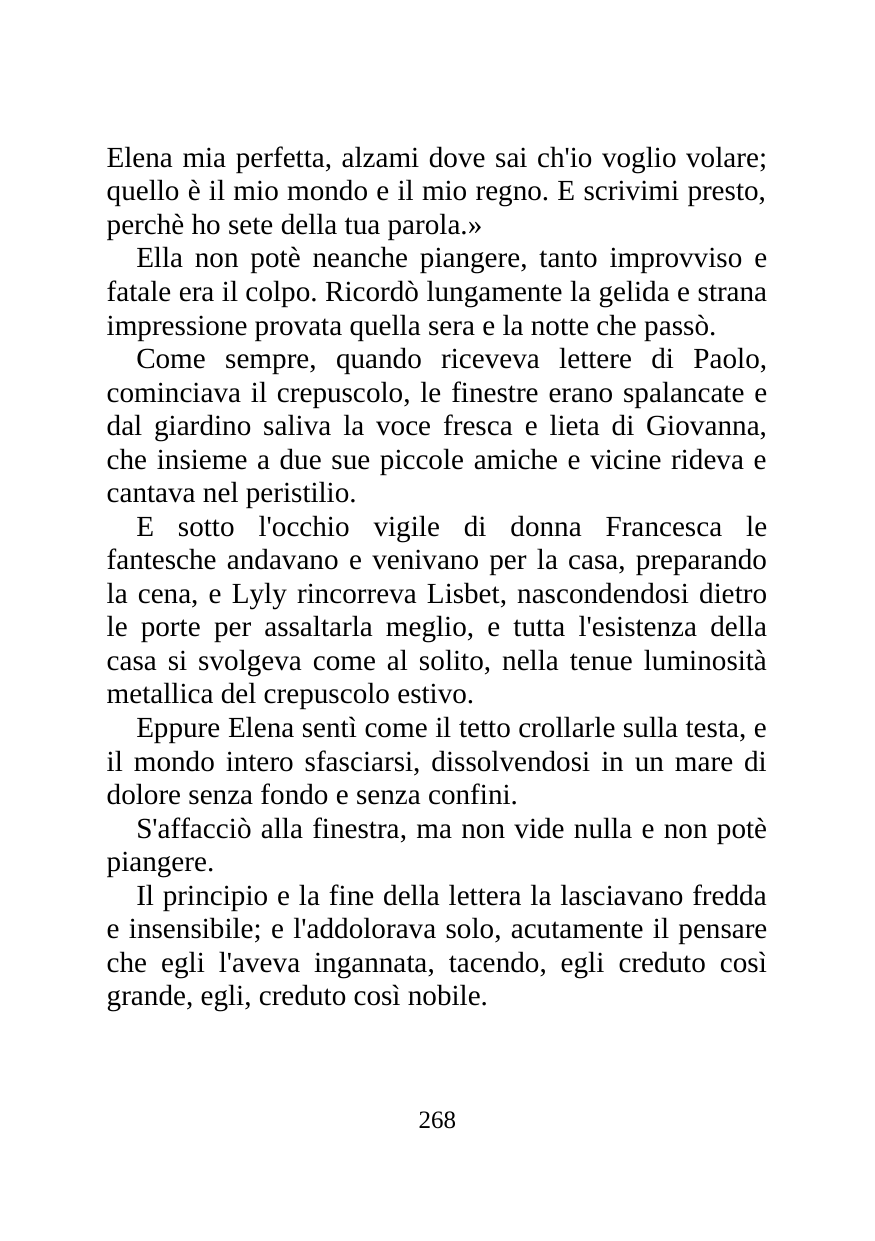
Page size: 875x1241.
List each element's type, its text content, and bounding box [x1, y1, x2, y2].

text Come sempre, quando riceveva lettere di Paolo, cominciava il crepuscolo, le finestre erano spalancate e dal giardino saliva la voce fresca e lieta di Giovanna, che insieme a due sue piccole amiche e vicine rideva e cantava nel peristilio. [106, 341, 768, 509]
text S'affacciò alla finestra, ma non vide nulla e non potè piangere. [106, 811, 768, 878]
text E sotto l'occhio vigile di donna Francesca le fantesche andavano e venivano per la casa, preparando la cena, e Lyly rincorreva Lisbet, nascondendosi dietro le porte per assaltarla meglio, e tutta l'esistenza della casa si svolgeva come al solito, nella tenue luminosità metallica del crepuscolo estivo. [106, 509, 768, 710]
text Ella non potè neanche piangere, tanto improvviso e fatale era il colpo. Ricordò lungamente la gelida e strana impressione provata quella sera e la notte che passò. [106, 241, 768, 341]
text Eppure Elena sentì come il tetto crollarle sulla testa, e il mondo intero sfasciarsi, dissolvendosi in un mare di dolore senza fondo e senza confini. [106, 710, 768, 811]
text Il principio e la fine della lettera la lasciavano fredda e insensibile; e l'addolorava solo, acutamente il pensare che egli l'aveva ingannata, tacendo, egli creduto così grande, egli, creduto così nobile. [106, 878, 768, 1012]
text Elena mia perfetta, alzami dove sai ch'io voglio volare; quello è il mio mondo e il mio regno. E scrivimi presto, perchè ho sete della tua parola.» [106, 140, 768, 241]
